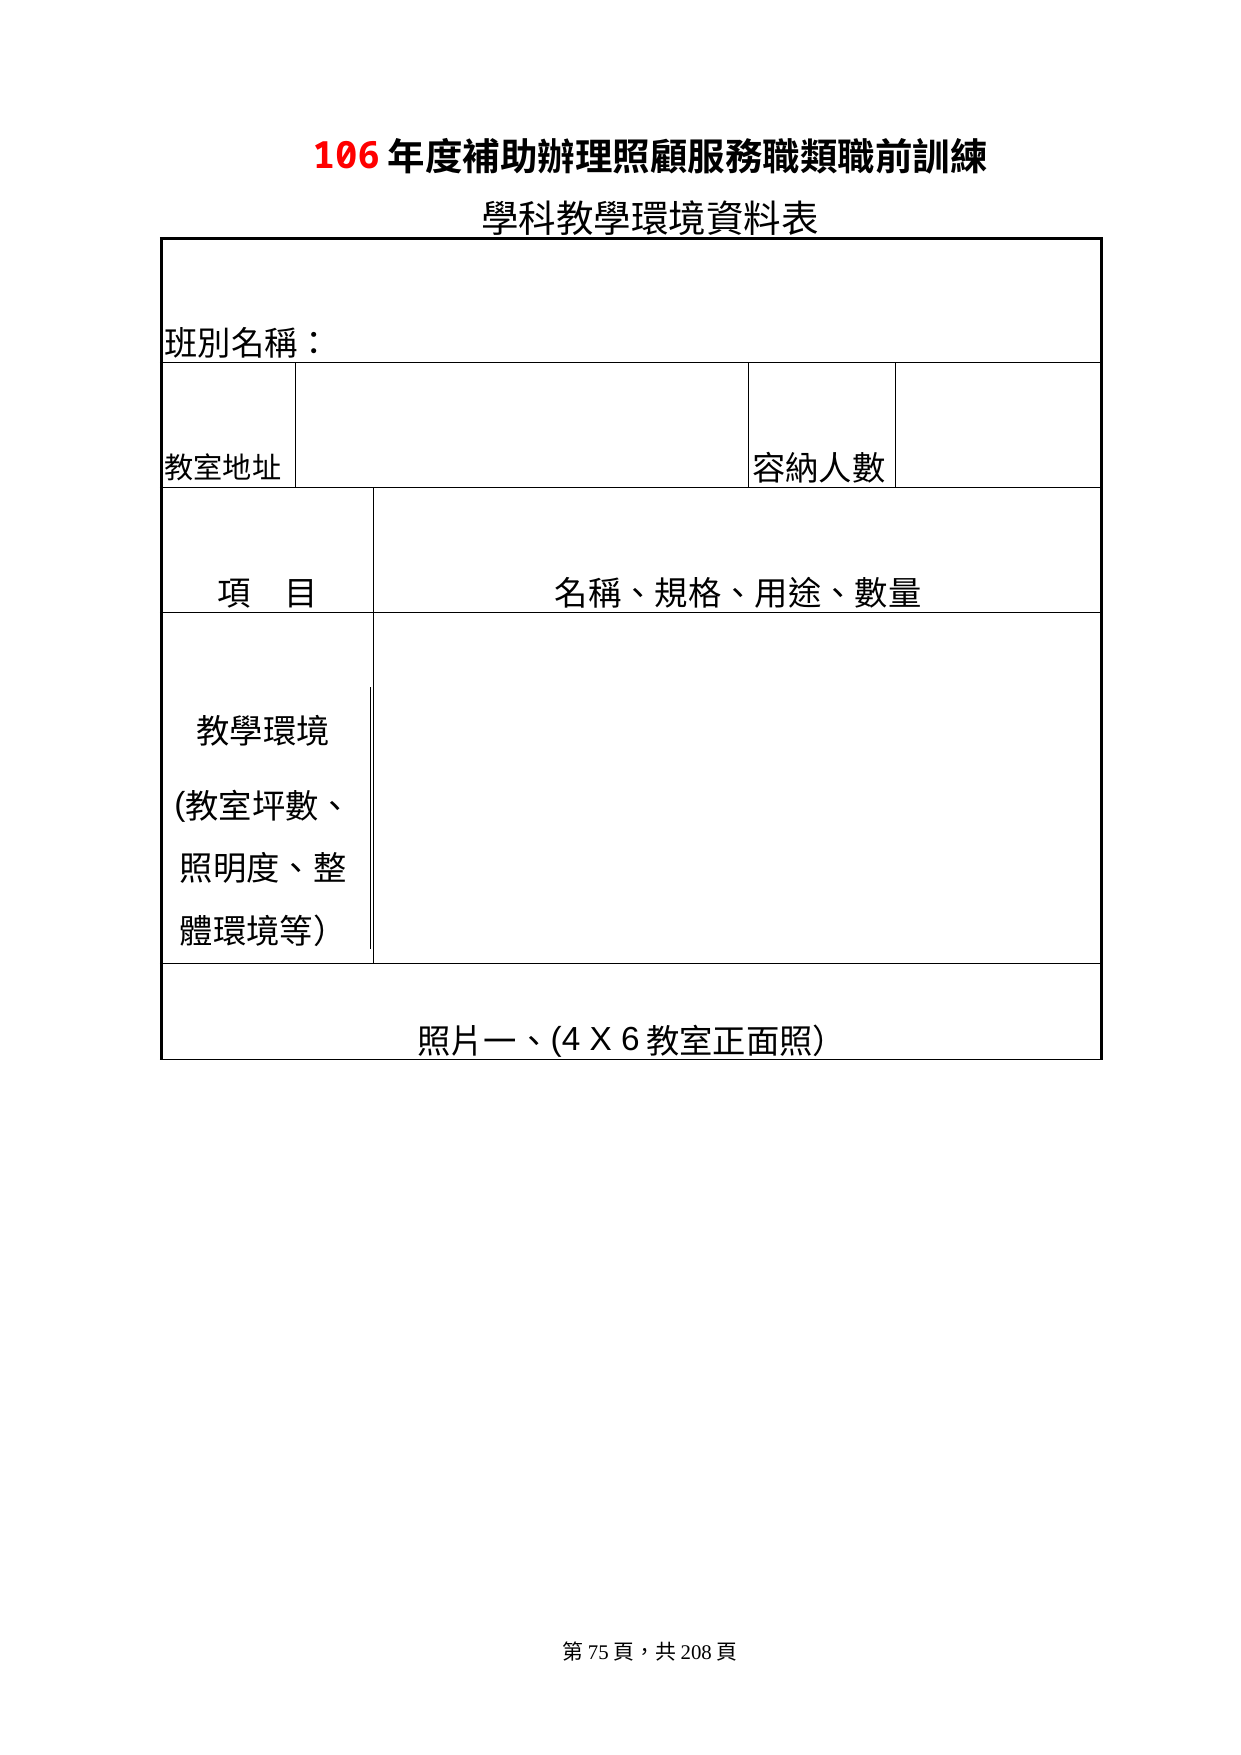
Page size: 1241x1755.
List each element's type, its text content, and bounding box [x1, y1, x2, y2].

table_cell [374, 613, 1100, 962]
text 106年度補助辦理照顧服務職類職前訓練 [177, 112, 1122, 174]
table_cell [296, 363, 748, 487]
table_cell 教室地址 [163, 363, 295, 487]
table_cell 項 目 [163, 488, 373, 612]
table_cell [896, 363, 1100, 487]
table_cell 照片一、(4 X 6教室正面照） [163, 964, 1100, 1059]
table_header 班別名稱： [163, 240, 1100, 362]
table_cell 名稱、規格、用途、數量 [374, 488, 1100, 612]
text 學科教學環境資料表 [177, 174, 1122, 237]
table_cell 容納人數 [749, 363, 895, 487]
table_cell 教學環境 (教室坪數、照明度、整體環境等） [163, 613, 373, 962]
